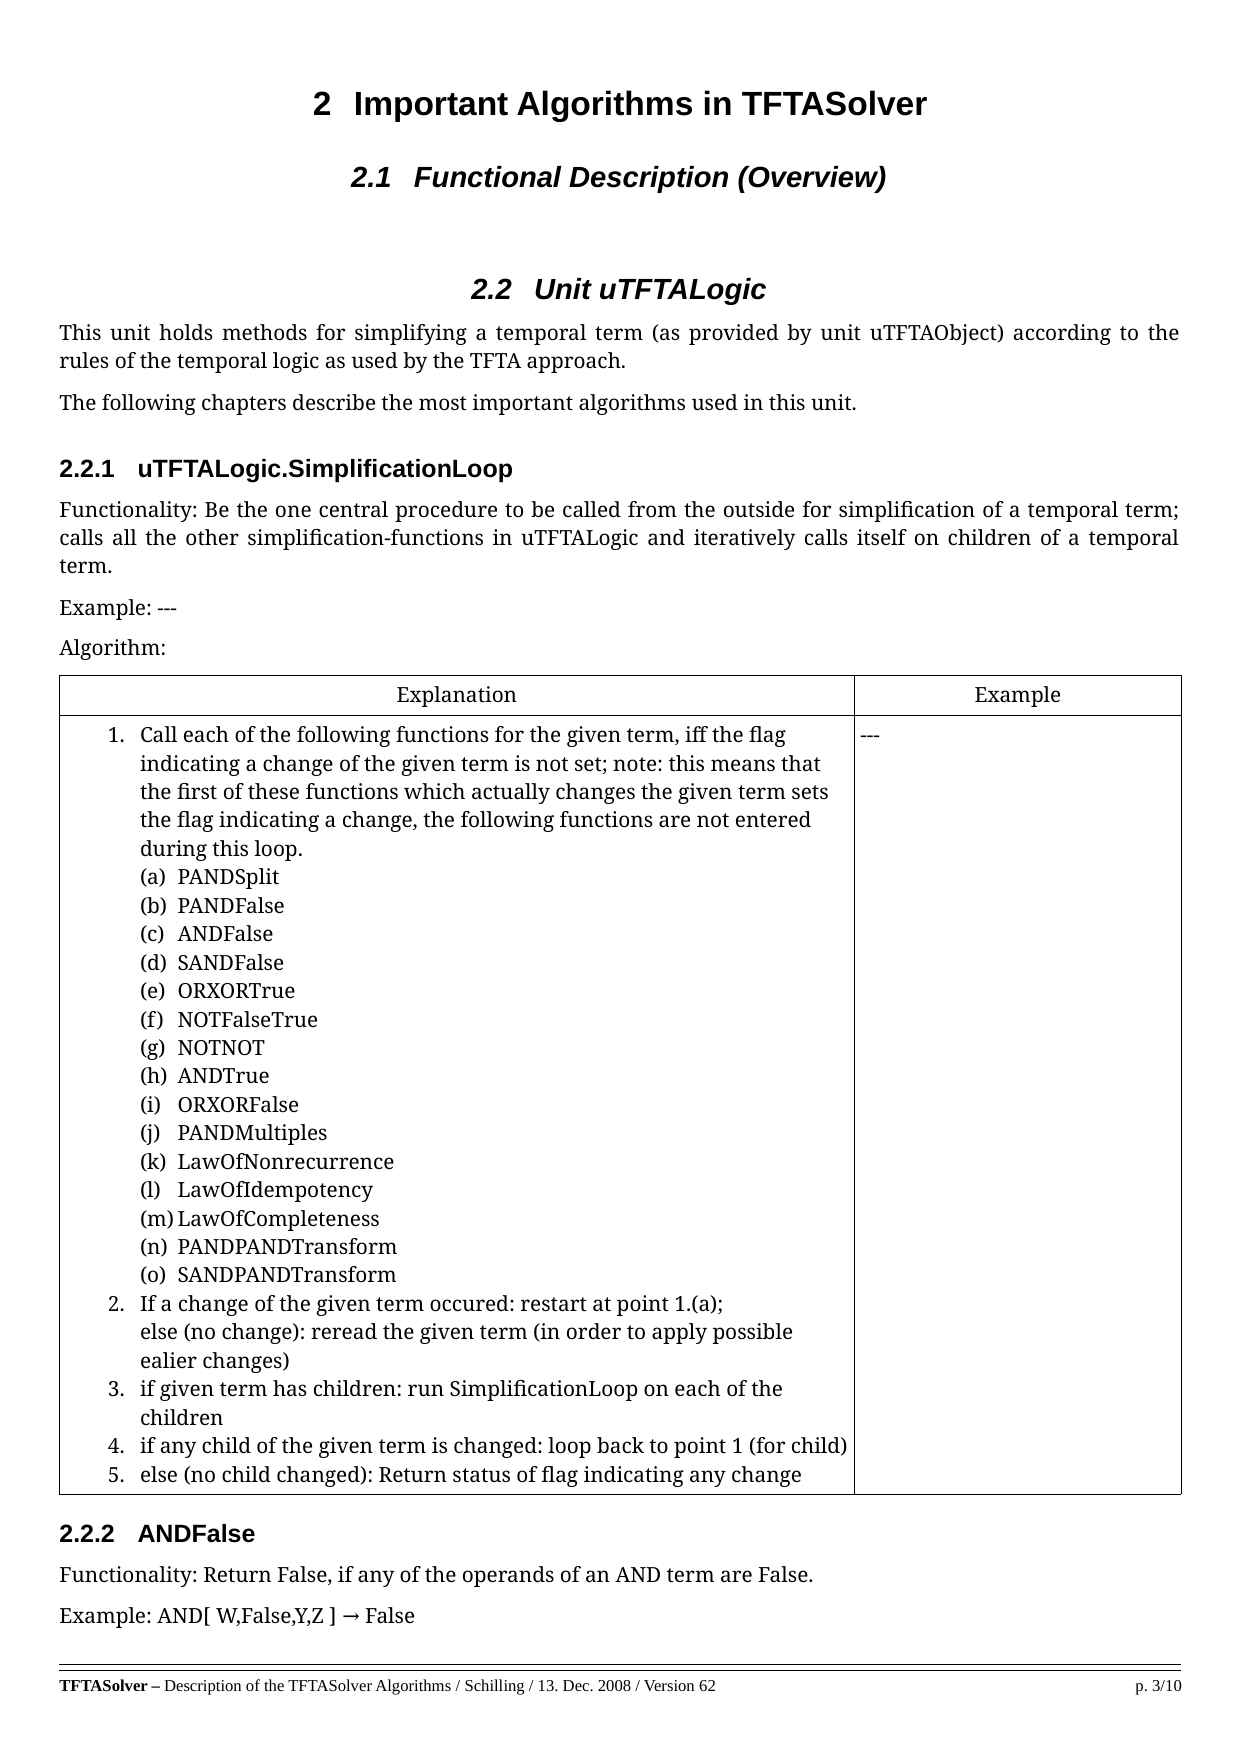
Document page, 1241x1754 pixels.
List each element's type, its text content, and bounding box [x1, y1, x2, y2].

table_header Example [855, 676, 1181, 714]
subtitle ANDFalse [59, 1519, 1181, 1548]
text The following chapters describe the most important algorithms used in this unit. [59, 388, 1181, 416]
subtitle uTFTALogic.SimplificationLoop [59, 453, 1181, 482]
table_cell --- [855, 716, 1181, 1494]
subtitle Important Algorithms in TFTASolver [59, 84, 1181, 123]
table_header Explanation [60, 676, 854, 714]
table_cell Call each of the following functions for the given term, iff the flag indicating a change of the given term is not set; note: this means that the first of these functions which actually changes the given term sets the flag indicating a change, the following functions are not entered during this loop. PANDSplit PANDFalse ANDFalse SANDFalse ORXORTrue NOTFalseTrue NOTNOT ANDTrue ORXORFalse PANDMultiples LawOfNonrecurrence LawOfIdempotency LawOfCompleteness PANDPANDTransform SANDPANDTransform If a change of the given term occured: restart at point 1.(a); else (no change): reread the given term (in order to apply possible ealier changes) if given term has children: run SimplificationLoop on each of the children if any child of the given term is changed: loop back to point 1 (for child) else (no child changed): Return status of flag indicating any change [60, 716, 854, 1494]
text Functionality: Return False, if any of the operands of an AND term are False. [59, 1560, 1181, 1589]
text Example: --- [59, 593, 1181, 621]
subtitle Functional Description (Overview) [59, 160, 1181, 194]
text Functionality: Be the one central procedure to be called from the outside for simplification of a temporal term; calls all the other simplification-functions in uTFTALogic and iteratively calls itself on children of a temporal term. [59, 495, 1181, 580]
text Algorithm: [59, 633, 1181, 662]
text Example: AND[ W,False,Y,Z ] → False [59, 1601, 1181, 1629]
text This unit holds methods for simplifying a temporal term (as provided by unit uTFTAObject) according to the rules of the temporal logic as used by the TFTA approach. [59, 318, 1181, 375]
subtitle Unit uTFTALogic [59, 272, 1181, 306]
